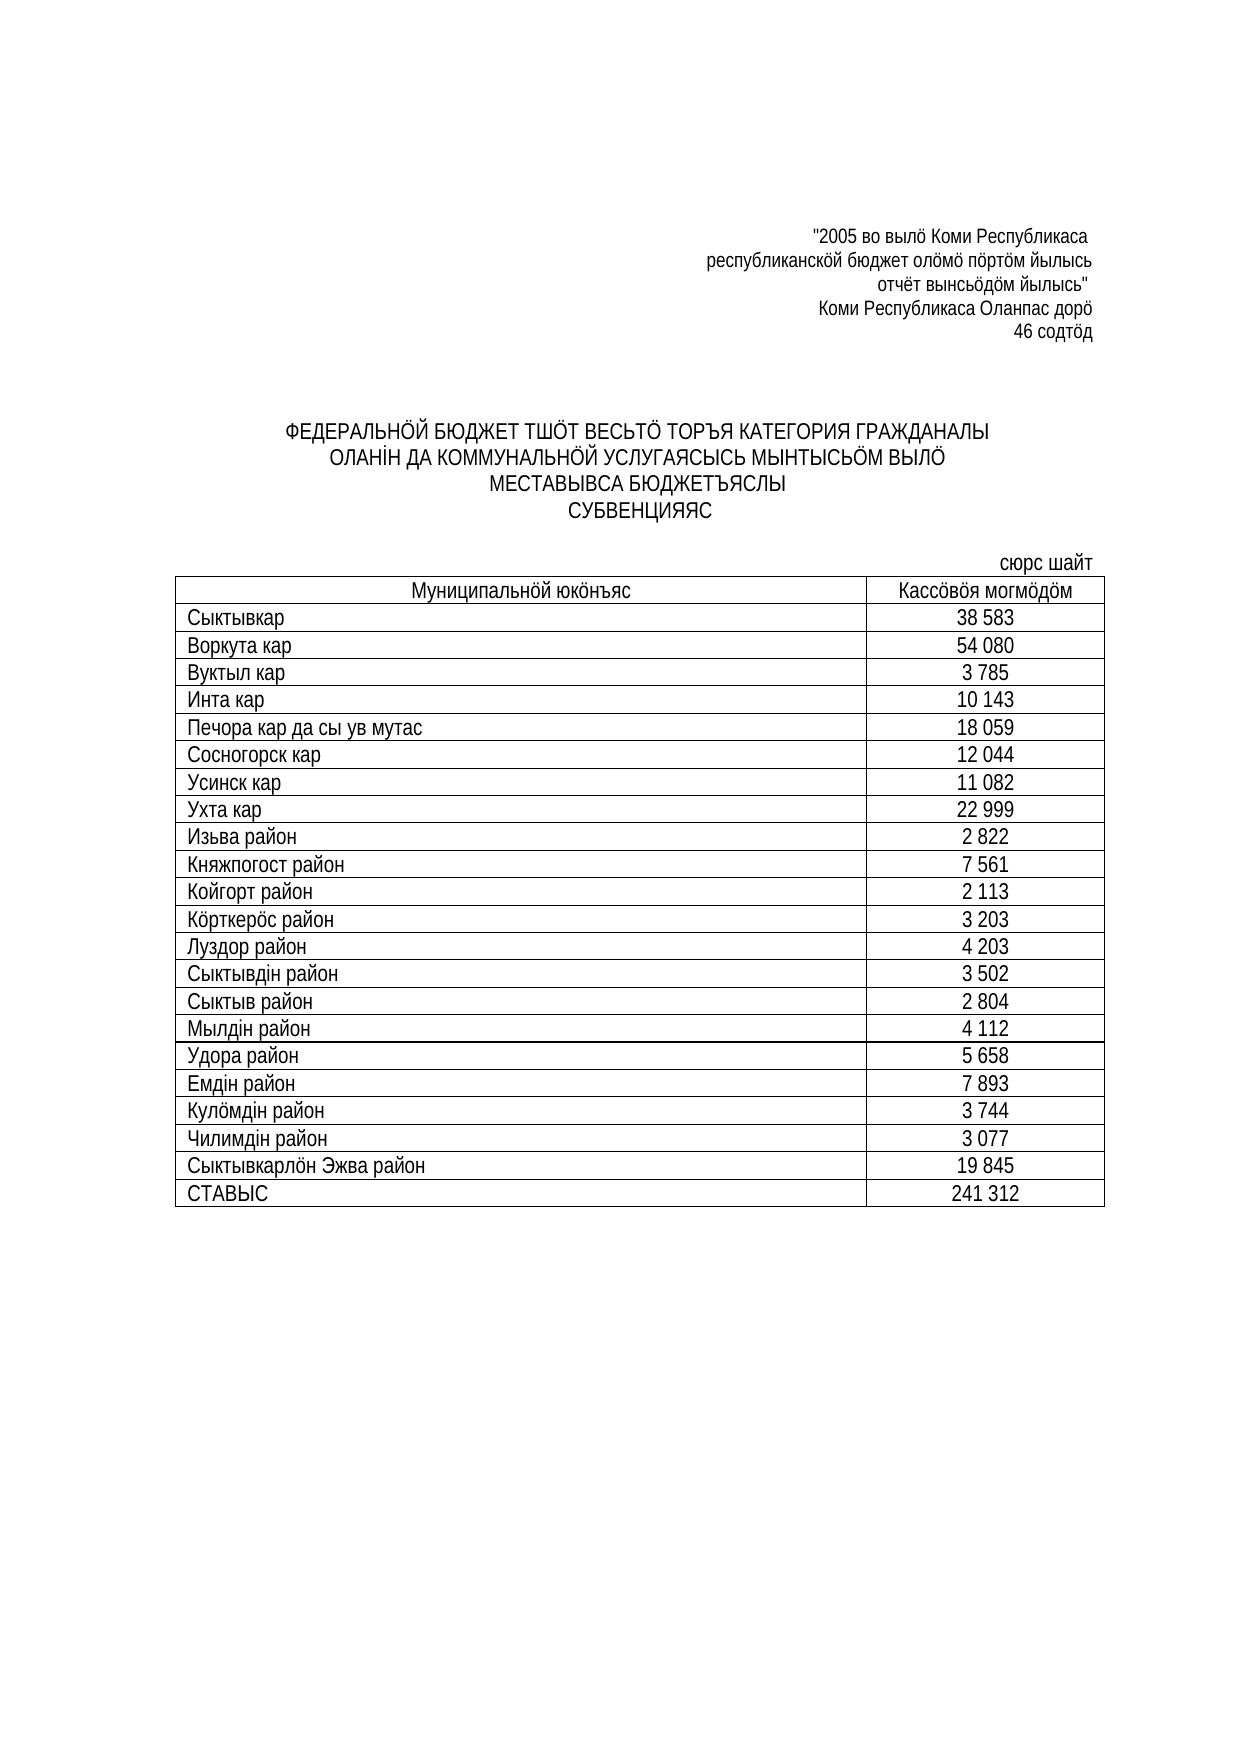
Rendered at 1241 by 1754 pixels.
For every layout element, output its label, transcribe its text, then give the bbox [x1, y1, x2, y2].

table_cell Кöрткерöс район [176, 906, 866, 932]
table_cell 3 077 [867, 1125, 1104, 1151]
table_cell Мылдiн район [176, 1015, 866, 1041]
table_cell Ухта кар [176, 796, 866, 822]
table_cell Койгорт район [176, 878, 866, 904]
text МЕСТАВЫВСА БЮДЖЕТЪЯСЛЫ [187, 470, 1093, 497]
table_cell 5 658 [867, 1043, 1104, 1069]
table_cell Сыктывкар [176, 604, 866, 631]
table_header Кассöвöя могмöдöм [867, 577, 1104, 603]
table_header Муниципальнöй юкöнъяс [176, 577, 866, 603]
table_cell Сыктывкарлöн Эжва район [176, 1152, 866, 1178]
table_cell 18 059 [867, 714, 1104, 740]
text сюрс шайт [187, 549, 1093, 576]
table_cell Княжпогост район [176, 851, 866, 877]
text Коми Республикаса Оланпас дорö [187, 295, 1093, 319]
table_cell Чилимдiн район [176, 1125, 866, 1151]
table_cell 38 583 [867, 604, 1104, 631]
table_cell 3 203 [867, 906, 1104, 932]
table_cell Усинск кар [176, 769, 866, 795]
table_cell Емдiн район [176, 1070, 866, 1096]
table_cell Сыктыв район [176, 988, 866, 1014]
table_cell 22 999 [867, 796, 1104, 822]
table_cell 4 112 [867, 1015, 1104, 1041]
table_cell 3 502 [867, 960, 1104, 987]
table_cell 3 744 [867, 1097, 1104, 1124]
table_cell 2 822 [867, 823, 1104, 850]
table_cell Печора кар да сы ув мутас [176, 714, 866, 740]
table_cell СТАВЫС [176, 1180, 866, 1206]
text ФЕДЕРАЛЬНÖЙ БЮДЖЕТ ТШÖТ ВЕСЬТÖ ТОРЪЯ КАТЕГОРИЯ ГРАЖДАНАЛЫ [187, 418, 1093, 444]
table_cell 11 082 [867, 769, 1104, 795]
table_cell Кулöмдiн район [176, 1097, 866, 1124]
table_cell 19 845 [867, 1152, 1104, 1178]
table_cell 2 113 [867, 878, 1104, 904]
text "2005 во вылö Коми Республикаса [187, 223, 1093, 247]
text республиканскöй бюджет олöмö пöртöм йылысь [187, 247, 1093, 271]
table_cell Воркута кар [176, 632, 866, 658]
table_cell 7 893 [867, 1070, 1104, 1096]
table_cell 7 561 [867, 851, 1104, 877]
text 46 содтöд [187, 319, 1093, 343]
table_cell Луздор район [176, 933, 866, 959]
table_cell 4 203 [867, 933, 1104, 959]
table_cell Инта кар [176, 686, 866, 713]
table_cell 12 044 [867, 741, 1104, 767]
table_cell Сыктывдiн район [176, 960, 866, 987]
table_cell 3 785 [867, 659, 1104, 685]
text СУБВЕНЦИЯЯС [187, 497, 1093, 523]
table_cell 10 143 [867, 686, 1104, 713]
table_cell Изьва район [176, 823, 866, 850]
text ОЛАНİН ДА КОММУНАЛЬНÖЙ УСЛУГАЯСЫСЬ МЫНТЫСЬÖМ ВЫЛÖ [187, 444, 1093, 470]
table_cell Удора район [176, 1043, 866, 1069]
table_cell Вуктыл кар [176, 659, 866, 685]
table_cell Сосногорск кар [176, 741, 866, 767]
text отчёт вынсьöдöм йылысь" [187, 271, 1093, 295]
table_cell 2 804 [867, 988, 1104, 1014]
table_cell 54 080 [867, 632, 1104, 658]
table_cell 241 312 [867, 1180, 1104, 1206]
